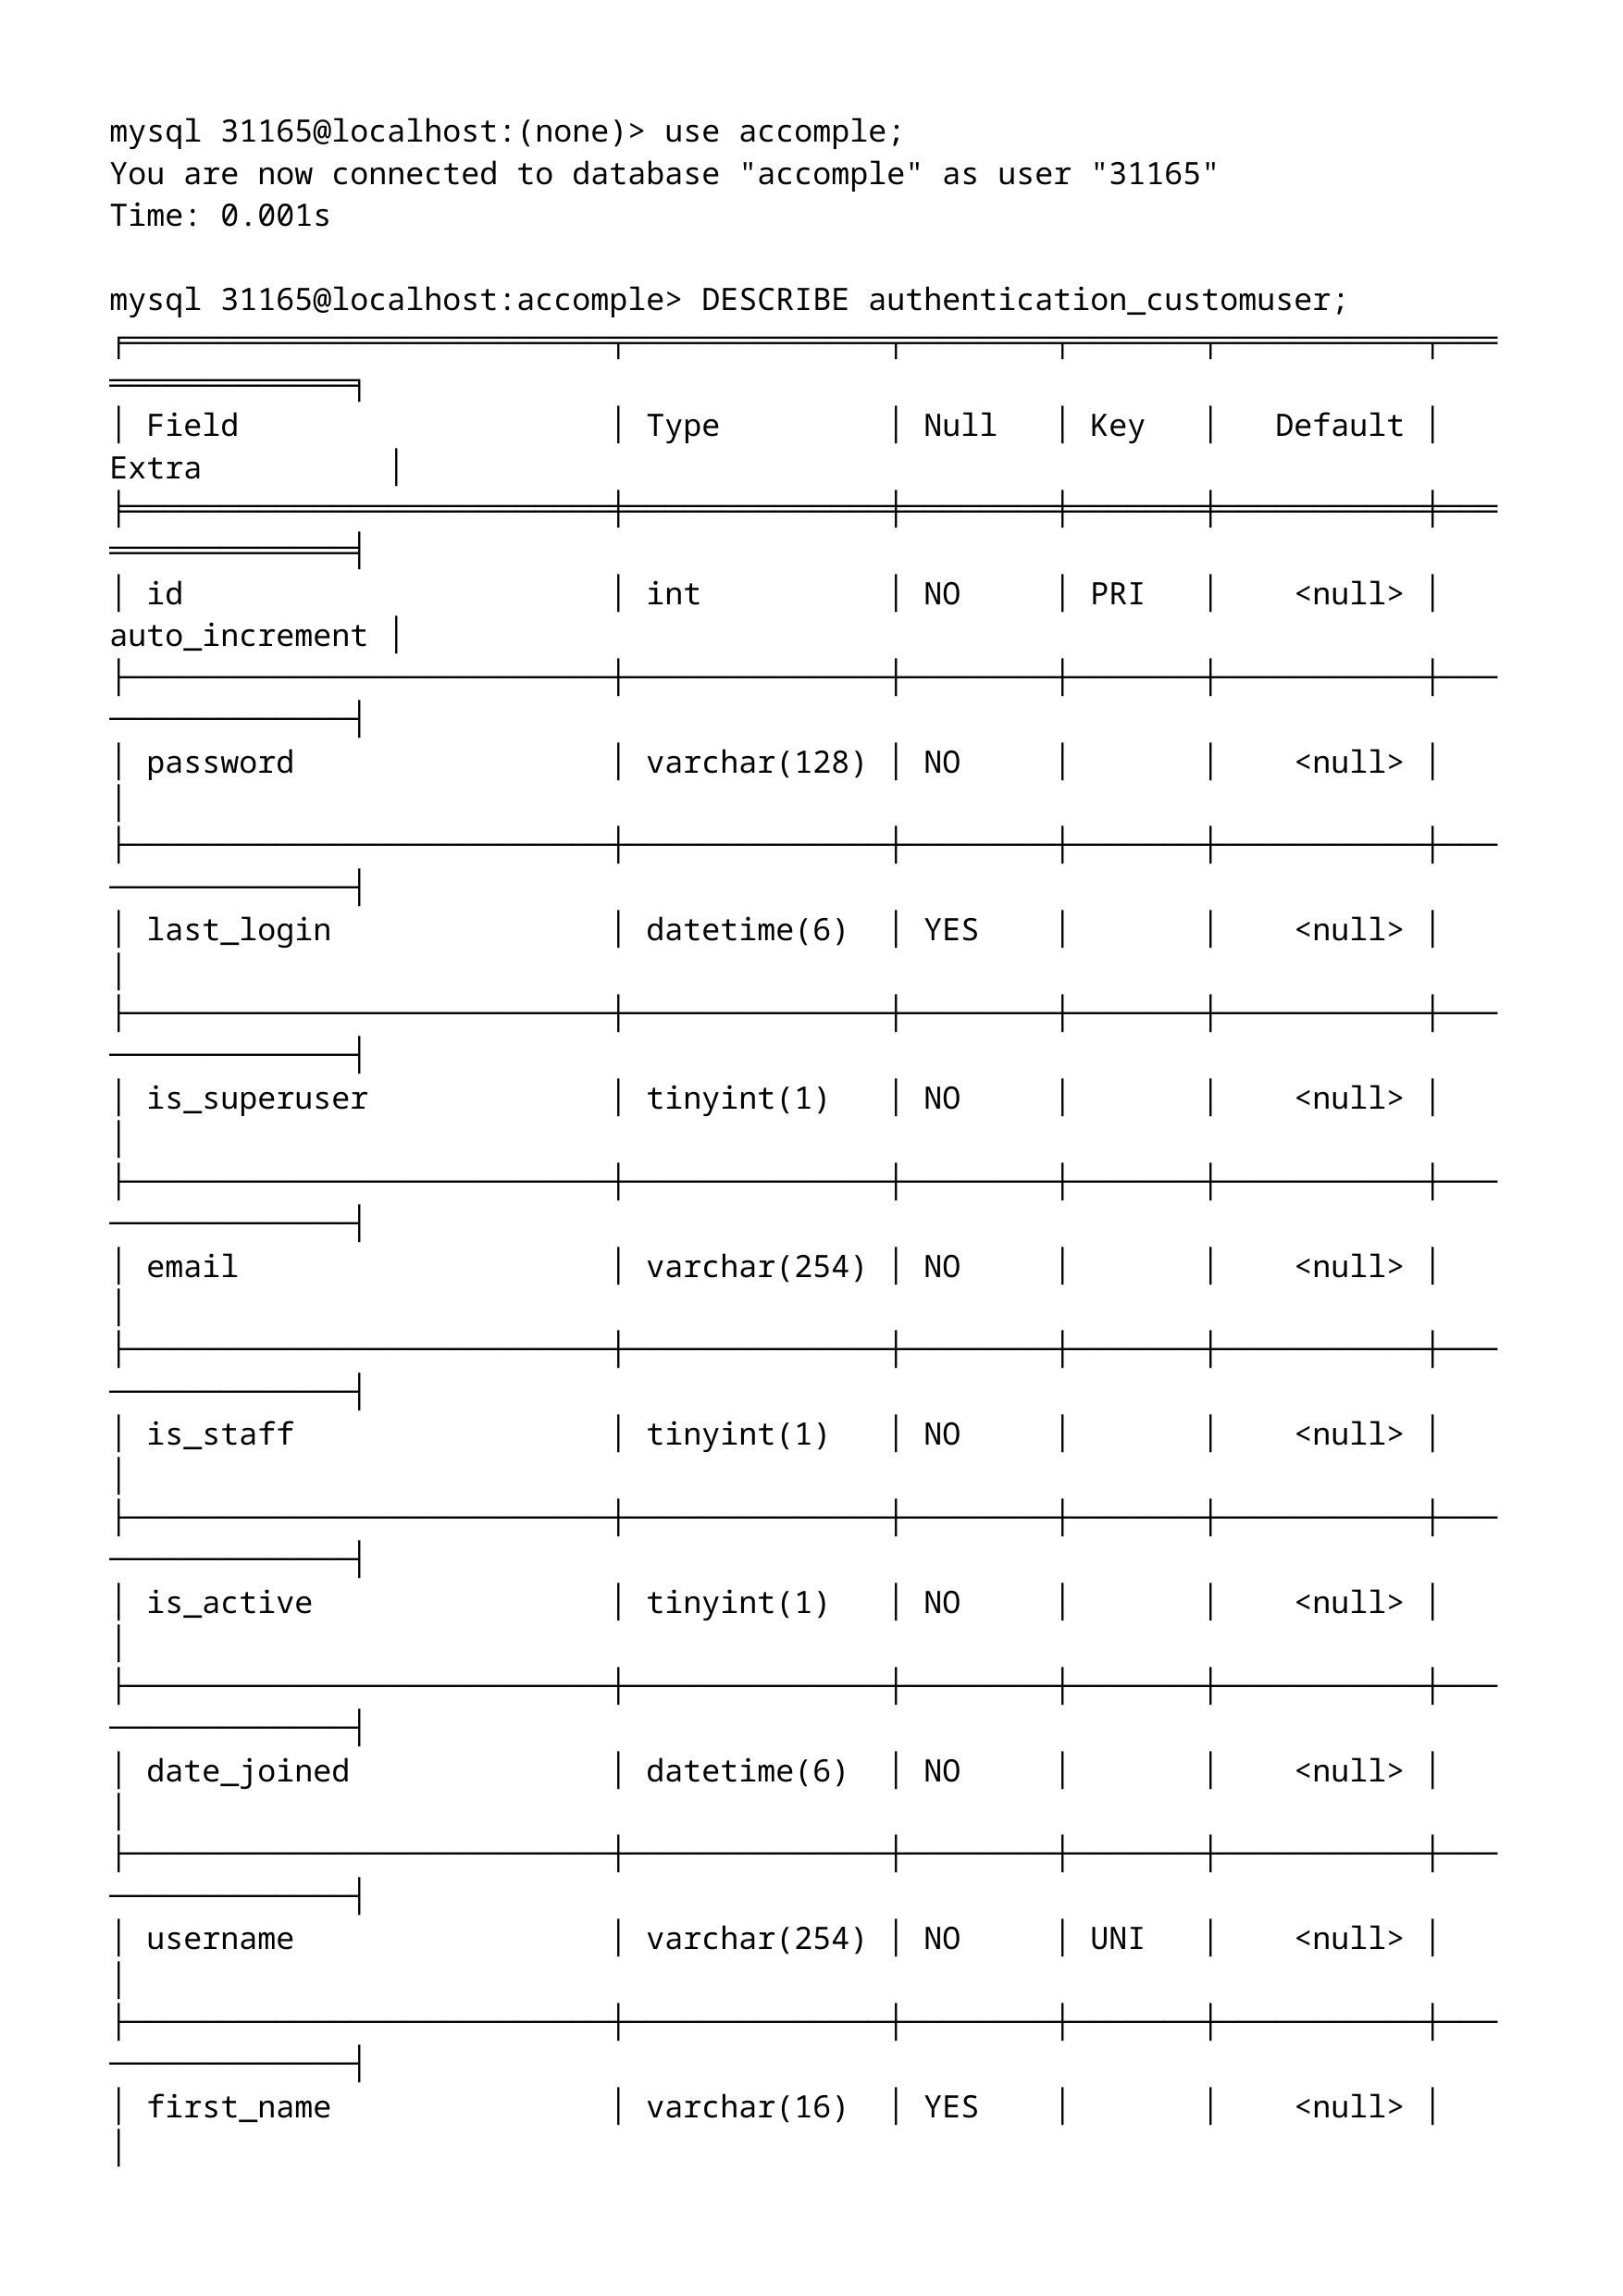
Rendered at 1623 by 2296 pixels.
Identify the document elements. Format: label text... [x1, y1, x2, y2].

text ╞══════════════════════════╪══════════════╪════════╪═══════╪═══════════╪════════════════╡ [109, 488, 1514, 572]
text You are now connected to database "accomple" as user "31165" [109, 151, 1514, 193]
text Time: 0.001s [109, 193, 1514, 235]
text ├──────────────────────────┼──────────────┼────────┼───────┼───────────┼────────────────┤ [109, 1832, 1514, 1917]
text │ is_active │ tinyint(1) │ NO │ │ <null> │ │ [109, 1581, 1514, 1664]
text │ first_name │ varchar(16) │ YES │ │ <null> │ │ [109, 2085, 1514, 2168]
text ├──────────────────────────┼──────────────┼────────┼───────┼───────────┼────────────────┤ [109, 655, 1514, 739]
text ├──────────────────────────┼──────────────┼────────┼───────┼───────────┼────────────────┤ [109, 1664, 1514, 1748]
text │ last_login │ datetime(6) │ YES │ │ <null> │ │ [109, 908, 1514, 992]
text ├──────────────────────────┼──────────────┼────────┼───────┼───────────┼────────────────┤ [109, 824, 1514, 908]
text ├──────────────────────────┼──────────────┼────────┼───────┼───────────┼────────────────┤ [109, 1160, 1514, 1244]
text │ is_staff │ tinyint(1) │ NO │ │ <null> │ │ [109, 1412, 1514, 1496]
text mysql 31165@localhost:accomple> DESCRIBE authentication_customuser; [109, 278, 1514, 319]
text │ id │ int │ NO │ PRI │ <null> │ auto_increment │ [109, 572, 1514, 655]
text ╒══════════════════════════╤══════════════╤════════╤═══════╤═══════════╤════════════════╕ [109, 319, 1514, 403]
text │ date_joined │ datetime(6) │ NO │ │ <null> │ │ [109, 1748, 1514, 1832]
text │ password │ varchar(128) │ NO │ │ <null> │ │ [109, 739, 1514, 824]
text │ email │ varchar(254) │ NO │ │ <null> │ │ [109, 1244, 1514, 1328]
text │ Field │ Type │ Null │ Key │ Default │ Extra │ [109, 403, 1514, 488]
text ├──────────────────────────┼──────────────┼────────┼───────┼───────────┼────────────────┤ [109, 992, 1514, 1076]
text ├──────────────────────────┼──────────────┼────────┼───────┼───────────┼────────────────┤ [109, 2001, 1514, 2085]
text ├──────────────────────────┼──────────────┼────────┼───────┼───────────┼────────────────┤ [109, 1328, 1514, 1412]
text │ is_superuser │ tinyint(1) │ NO │ │ <null> │ │ [109, 1076, 1514, 1160]
text ├──────────────────────────┼──────────────┼────────┼───────┼───────────┼────────────────┤ [109, 1496, 1514, 1581]
text │ username │ varchar(254) │ NO │ UNI │ <null> │ │ [109, 1917, 1514, 2001]
text mysql 31165@localhost:(none)> use accomple; [109, 109, 1514, 151]
